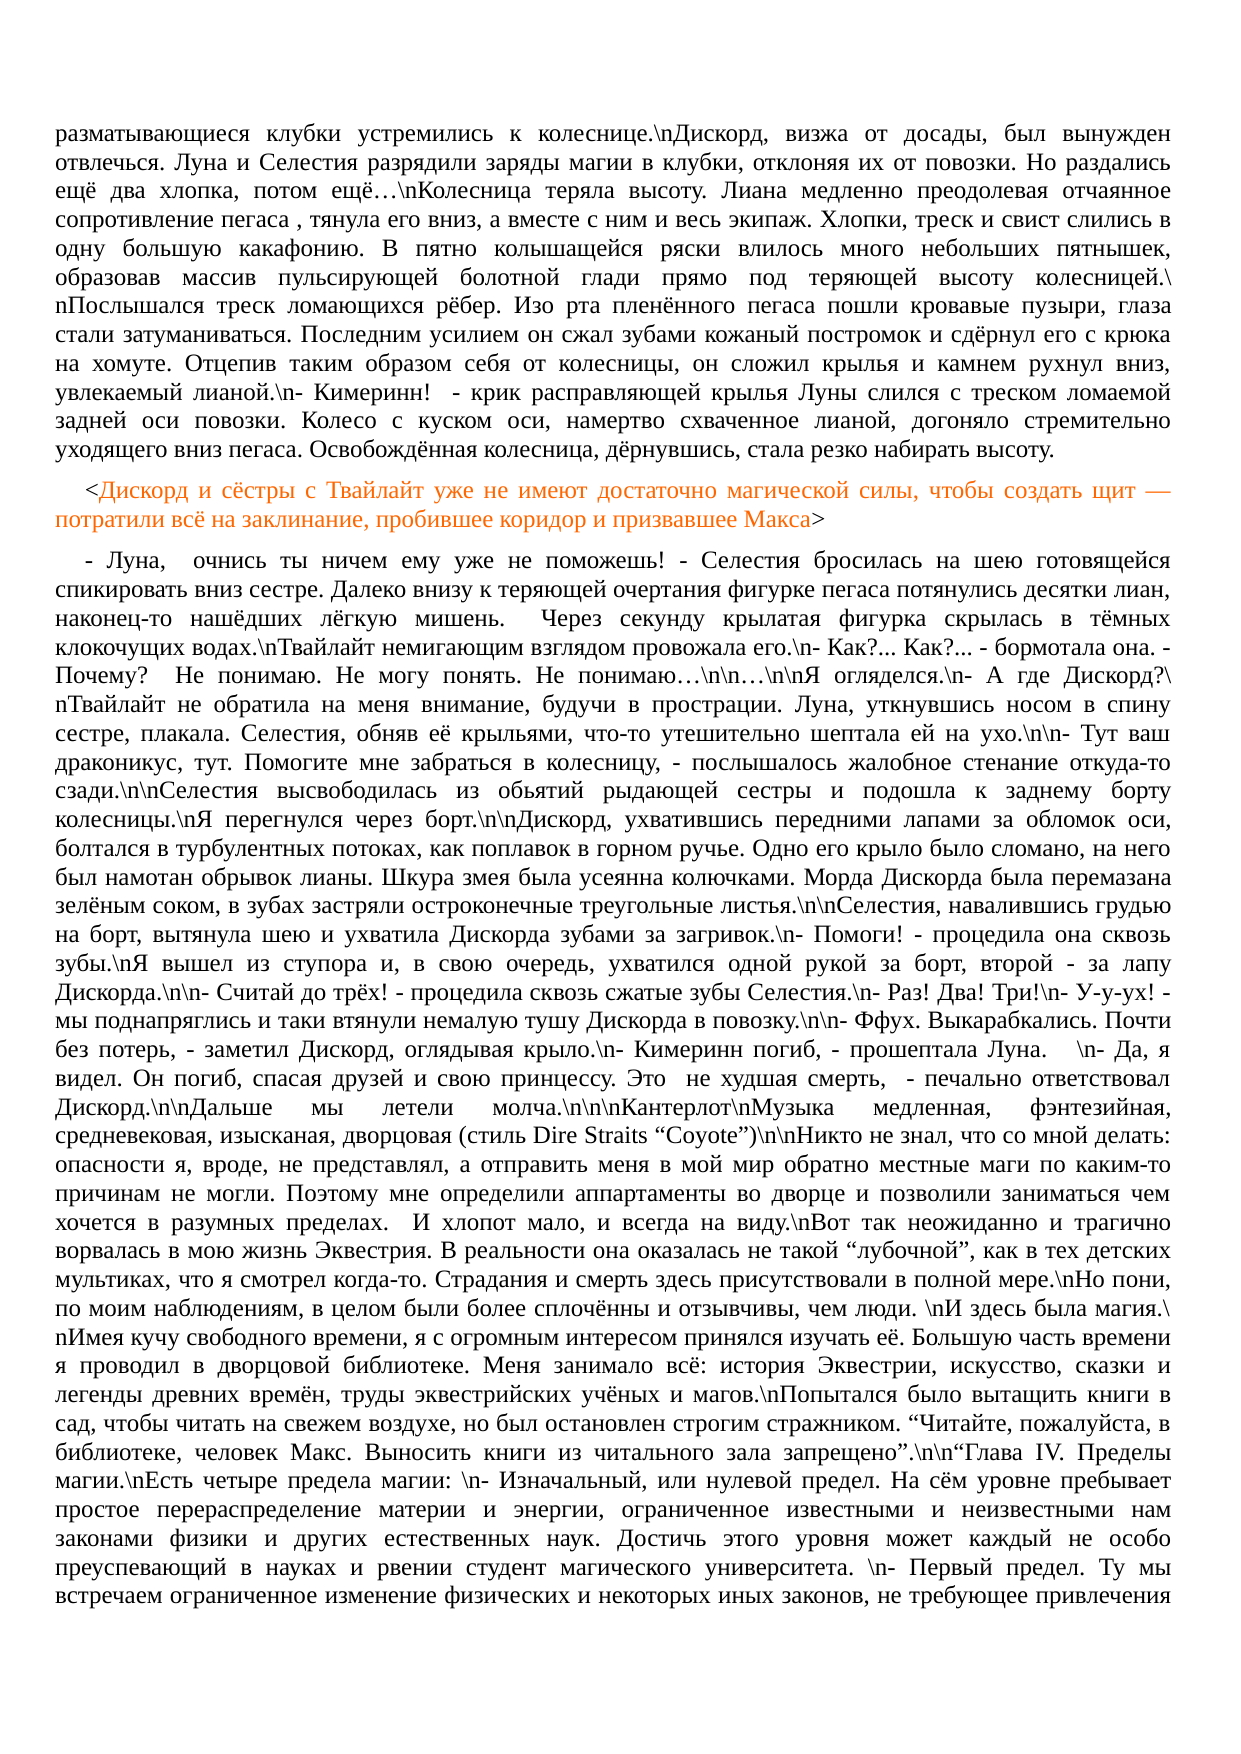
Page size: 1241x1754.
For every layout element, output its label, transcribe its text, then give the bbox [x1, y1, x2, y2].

text <Дискорд и сёстры с Твайлайт уже не имеют достаточно магической силы, чтобы создать щит — потратили всё на заклинание, пробившее коридор и призвавшее Макса> [55, 476, 1172, 533]
text - Луна, очнись ты ничем ему уже не поможешь! - Селестия бросилась на шею готовящейся спикировать вниз сестре. Далеко внизу к теряющей очертания фигурке пегаса потянулись десятки лиан, наконец-то нашёдших лёгкую мишень. Через секунду крылатая фигурка скрылась в тёмных клокочущих водах.\nТвайлайт немигающим взглядом провожала его.\n- Как?... Как?... - бормотала она. - Почему? Не понимаю. Не могу понять. Не понимаю…\n\n…\n\nЯ огляделся.\n- А где Дискорд?\nТвайлайт не обратила на меня внимание, будучи в прострации. Луна, уткнувшись носом в спину сестре, плакала. Селестия, обняв её крыльями, что-то утешительно шептала ей на ухо.\n\n- Тут ваш драконикус, тут. Помогите мне забраться в колесницу, - послышалось жалобное стенание откуда-то сзади.\n\nСелестия высвободилась из обьятий рыдающей сестры и подошла к заднему борту колесницы.\nЯ перегнулся через борт.\n\nДискорд, ухватившись передними лапами за обломок оси, болтался в турбулентных потоках, как поплавок в горном ручье. Одно его крыло было сломано, на него был намотан обрывок лианы. Шкура змея была усеянна колючками. Морда Дискорда была перемазана зелёным соком, в зубах застряли остроконечные треугольные листья.\n\nСелестия, навалившись грудью на борт, вытянула шею и ухватила Дискорда зубами за загривок.\n- Помоги! - процедила она сквозь зубы.\nЯ вышел из ступора и, в свою очередь, ухватился одной рукой за борт, второй - за лапу Дискорда.\n\n- Считай до трёх! - процедила сквозь сжатые зубы Селестия.\n- Раз! Два! Три!\n- У-у-ух! - мы поднапряглись и таки втянули немалую тушу Дискорда в повозку.\n\n- Ффух. Выкарабкались. Почти без потерь, - заметил Дискорд, оглядывая крыло.\n- Кимеринн погиб, - прошептала Луна. \n- Да, я видел. Он погиб, спасая друзей и свою принцессу. Это не худшая смерть, - печально ответствовал Дискорд.\n\nДальше мы летели молча.\n\n\nКантерлот\nМузыка медленная, фэнтезийная, средневековая, изысканая, дворцовая (стиль Dire Straits “Coyote”)\n\nНикто не знал, что со мной делать: опасности я, вроде, не представлял, а отправить меня в мой мир обратно местные маги по каким-то причинам не могли. Поэтому мне определили аппартаменты во дворце и позволили заниматься чем хочется в разумных пределах. И хлопот мало, и всегда на виду.\nВот так неожиданно и трагично ворвалась в мою жизнь Эквестрия. В реальности она оказалась не такой “лубочной”, как в тех детских мультиках, что я смотрел когда-то. Страдания и смерть здесь присутствовали в полной мере.\nНо пони, по моим наблюдениям, в целом были более сплочённы и отзывчивы, чем люди. \nИ здесь была магия.\nИмея кучу свободного времени, я с огромным интересом принялся изучать её. Большую часть времени я проводил в дворцовой библиотеке. Меня занимало всё: история Эквестрии, искусство, сказки и легенды древних времён, труды эквестрийских учёных и магов.\nПопытался было вытащить книги в сад, чтобы читать на свежем воздухе, но был остановлен строгим стражником. “Читайте, пожалуйста, в библиотеке, человек Макс. Выносить книги из читального зала запрещено”.\n\n“Глава IV. Пределы магии.\nЕсть четыре предела магии: \n- Изначальный, или нулевой предел. На сём уровне пребывает простое перераспределение материи и энергии, ограниченное известными и неизвестными нам законами физики и других естественных наук. Достичь этого уровня может каждый не особо преуспевающий в науках и рвении студент магического университета. \n- Первый предел. Ту мы встречаем ограниченное изменение физических и некоторых иных законов, не требующее привлечения [55, 546, 1172, 1609]
text разматывающиеся клубки устремились к колеснице.\nДискорд, визжа от досады, был вынужден отвлечься. Луна и Селестия разрядили заряды магии в клубки, отклоняя их от повозки. Но раздались ещё два хлопка, потом ещё…\nКолесница теряла высоту. Лиана медленно преодолевая отчаянное сопротивление пегаса , тянула его вниз, а вместе с ним и весь экипаж. Хлопки, треск и свист слились в одну большую какафонию. В пятно колышащейся ряски влилось много небольших пятнышек, образовав массив пульсирующей болотной глади прямо под теряющей высоту колесницей.\nПослышался треск ломающихся рёбер. Изо рта пленённого пегаса пошли кровавые пузыри, глаза стали затуманиваться. Последним усилием он сжал зубами кожаный постромок и сдёрнул его с крюка на хомуте. Отцепив таким образом себя от колесницы, он сложил крылья и камнем рухнул вниз, увлекаемый лианой.\n- Кимеринн! - крик расправляющей крылья Луны слился с треском ломаемой задней оси повозки. Колесо с куском оси, намертво схваченное лианой, догоняло стремительно уходящего вниз пегаса. Освобождённая колесница, дёрнувшись, стала резко набирать высоту. [55, 118, 1172, 463]
